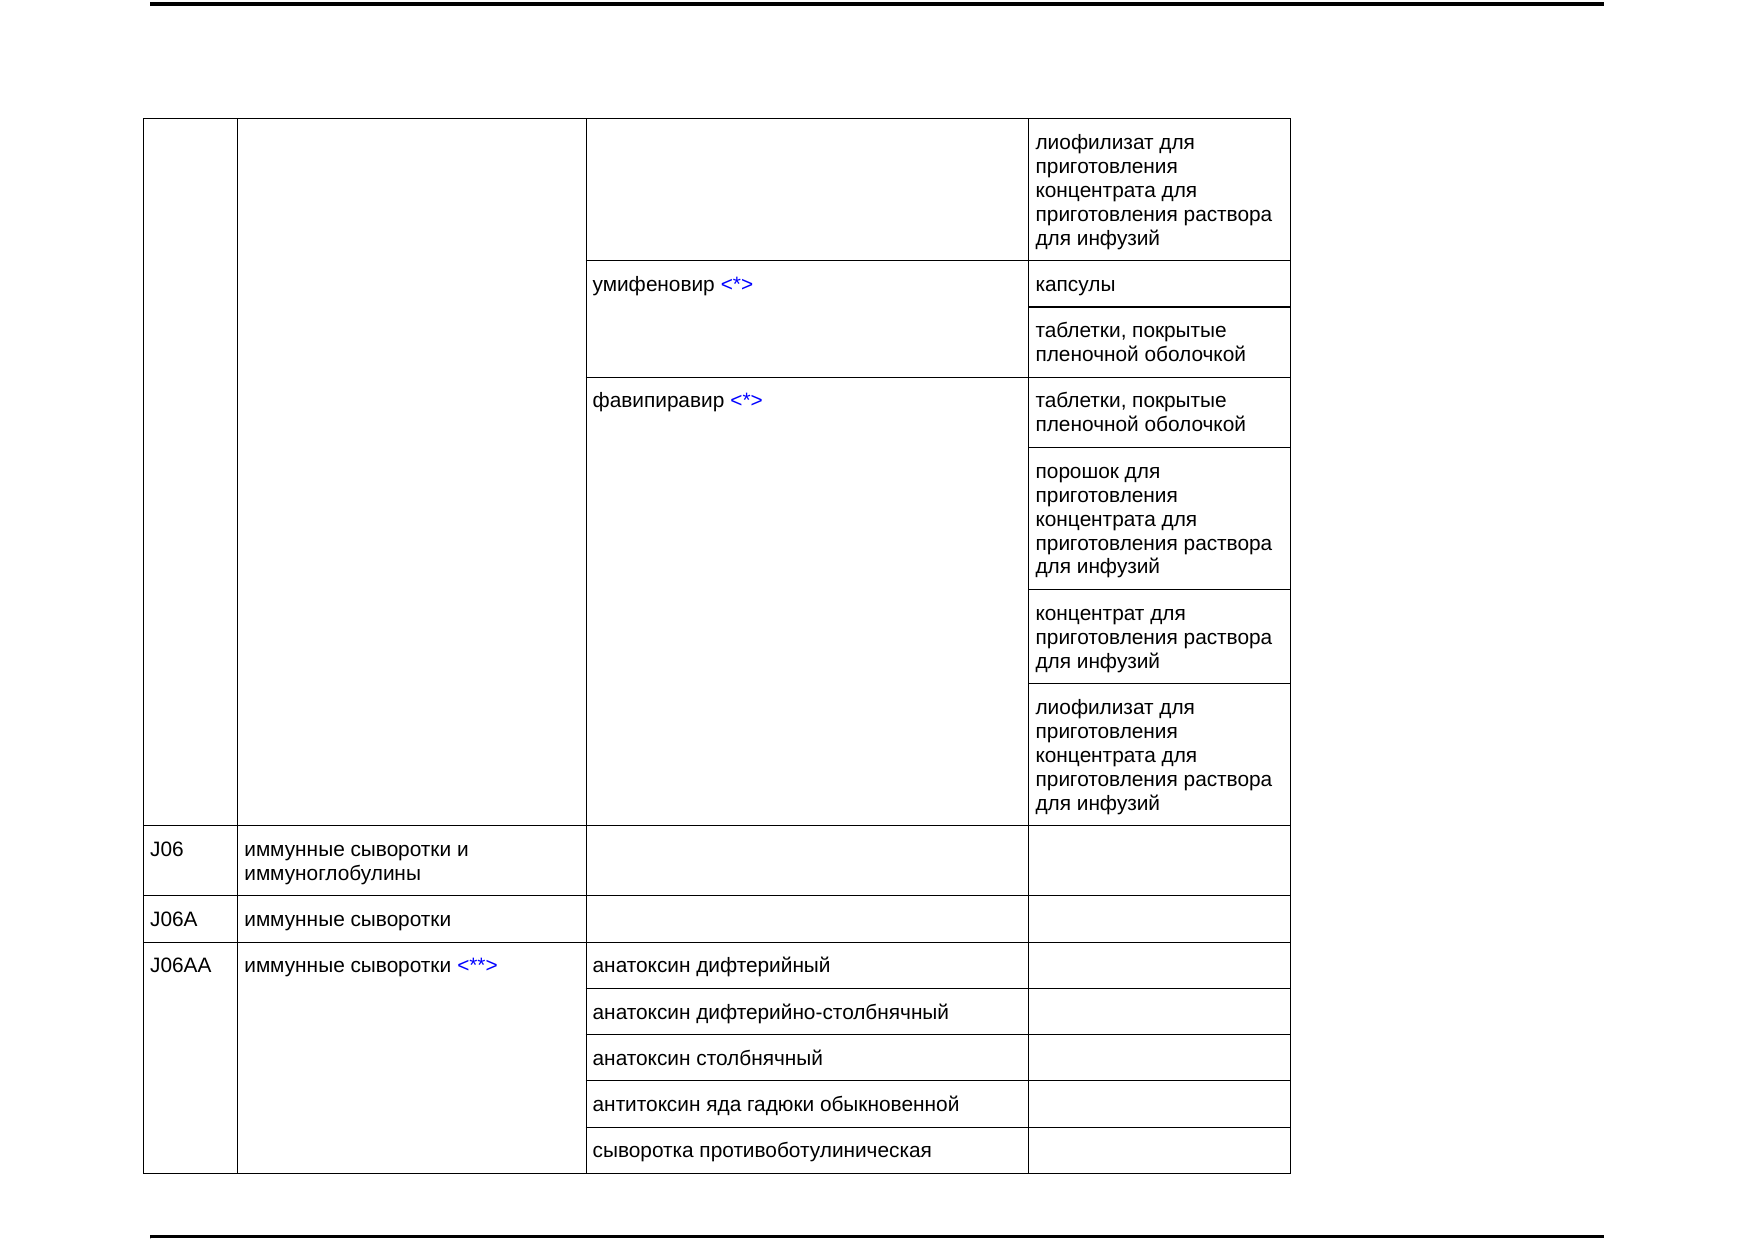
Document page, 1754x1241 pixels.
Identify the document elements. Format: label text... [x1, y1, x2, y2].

table_cell порошок для приготовления концентрата для приготовления раствора для инфузий [1029, 448, 1290, 589]
table_cell анатоксин дифтерийный [587, 943, 1028, 988]
table_cell иммунные сыворотки [238, 896, 586, 942]
table_cell иммунные сыворотки и иммуноглобулины [238, 826, 586, 895]
table_cell [1029, 989, 1290, 1034]
table_cell [1029, 826, 1290, 895]
table_cell анатоксин дифтерийно-столбнячный [587, 989, 1028, 1034]
table_cell концентрат для приготовления раствора для инфузий [1029, 590, 1290, 683]
table_cell анатоксин столбнячный [587, 1035, 1028, 1080]
table_cell [238, 119, 586, 825]
table_cell [1029, 1035, 1290, 1080]
table_cell лиофилизат для приготовления концентрата для приготовления раствора для инфузий [1029, 119, 1290, 260]
table_cell сыворотка противоботулиническая [587, 1128, 1028, 1173]
table_cell [587, 896, 1028, 942]
table_cell [144, 119, 237, 825]
table_cell фавипиравир <*> [587, 378, 1028, 825]
table_cell таблетки, покрытые пленочной оболочкой [1029, 308, 1290, 377]
table_cell [1029, 1081, 1290, 1127]
table_cell [587, 119, 1028, 260]
table_cell антитоксин яда гадюки обыкновенной [587, 1081, 1028, 1127]
table_cell иммунные сыворотки <**> [238, 943, 586, 1173]
table_cell J06AA [144, 943, 237, 1173]
table_cell J06 [144, 826, 237, 895]
table_cell капсулы [1029, 261, 1290, 306]
table_cell [587, 826, 1028, 895]
table_cell J06A [144, 896, 237, 942]
table_cell [1029, 896, 1290, 942]
table_cell таблетки, покрытые пленочной оболочкой [1029, 378, 1290, 447]
table_cell [1029, 1128, 1290, 1173]
table_cell [1029, 943, 1290, 988]
table_cell лиофилизат для приготовления концентрата для приготовления раствора для инфузий [1029, 684, 1290, 825]
table_cell умифеновир <*> [587, 261, 1028, 377]
